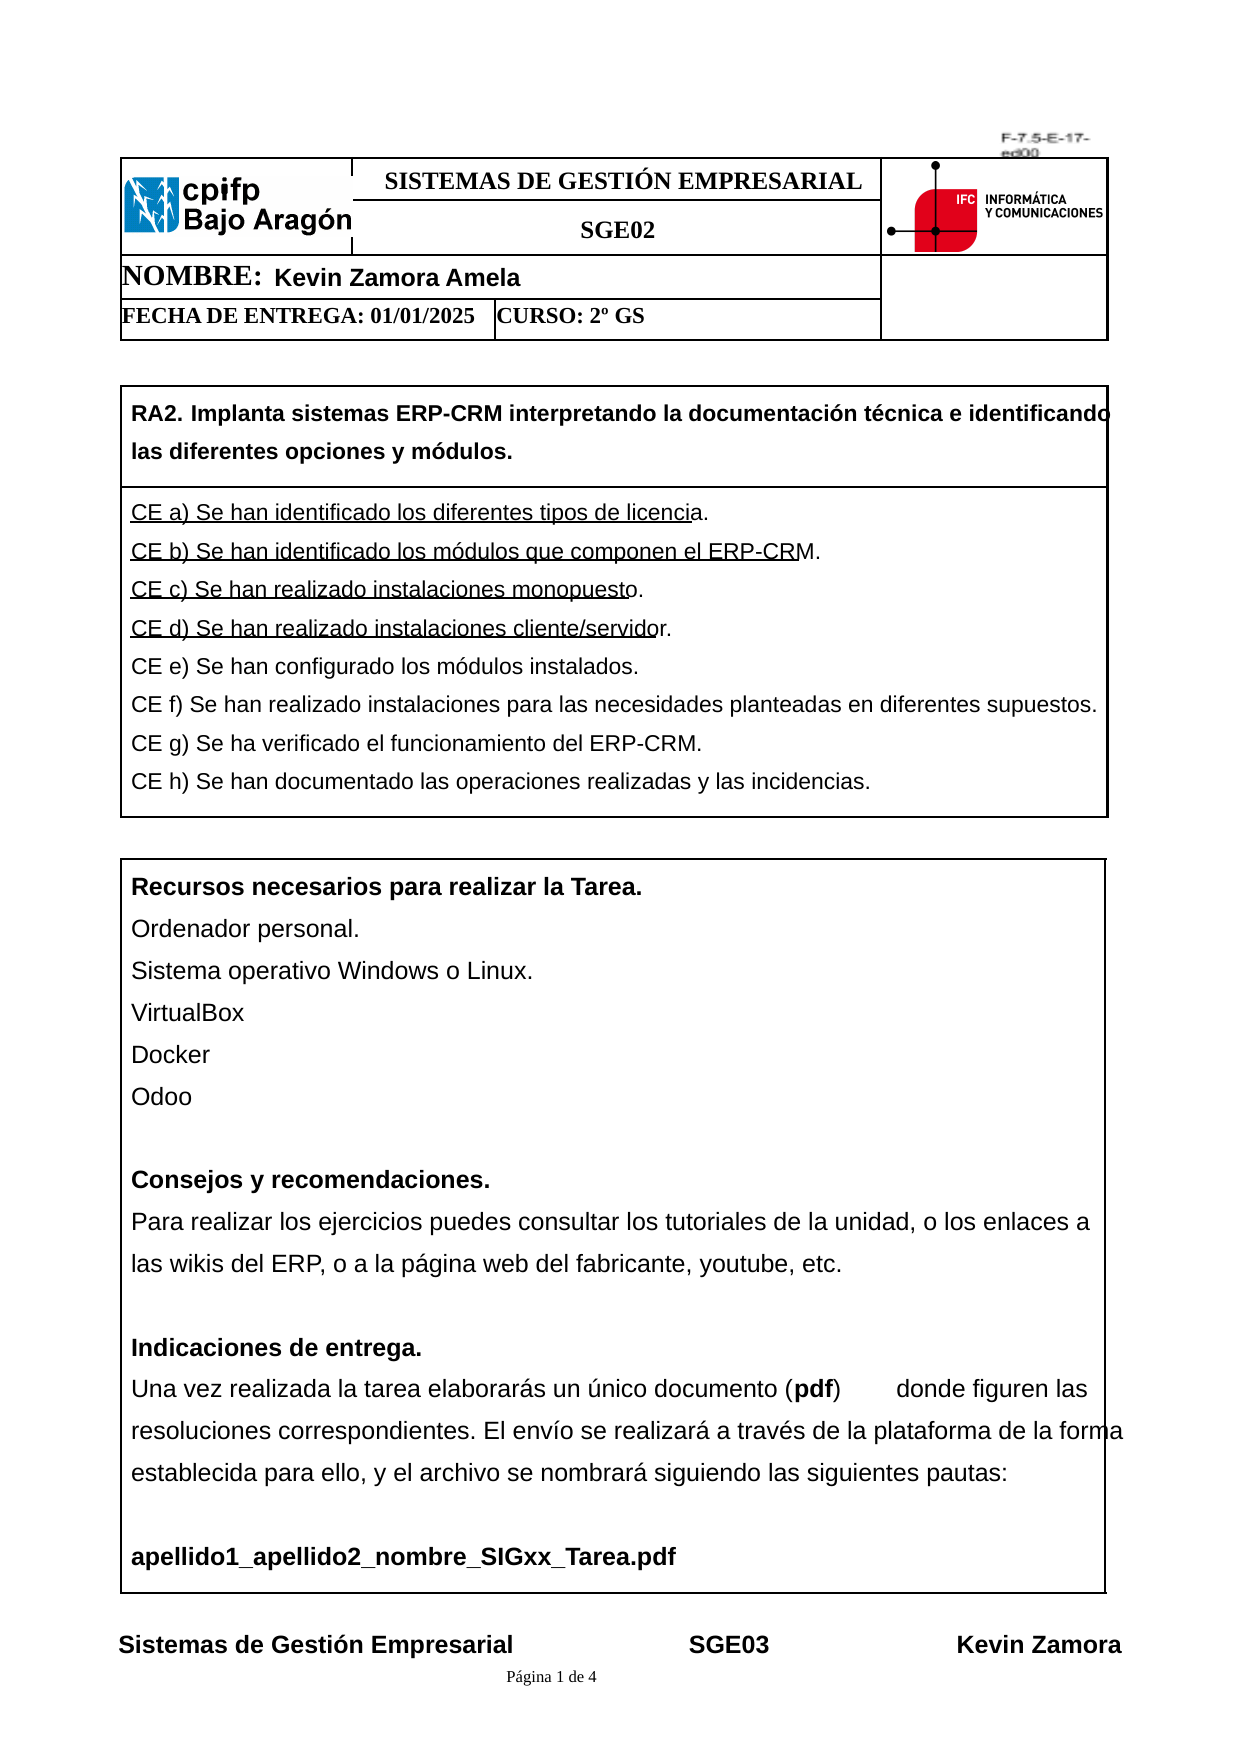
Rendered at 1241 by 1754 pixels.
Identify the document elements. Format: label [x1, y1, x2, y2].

picture [887, 161, 1103, 252]
picture [987, 126, 1109, 158]
picture [124, 176, 353, 237]
